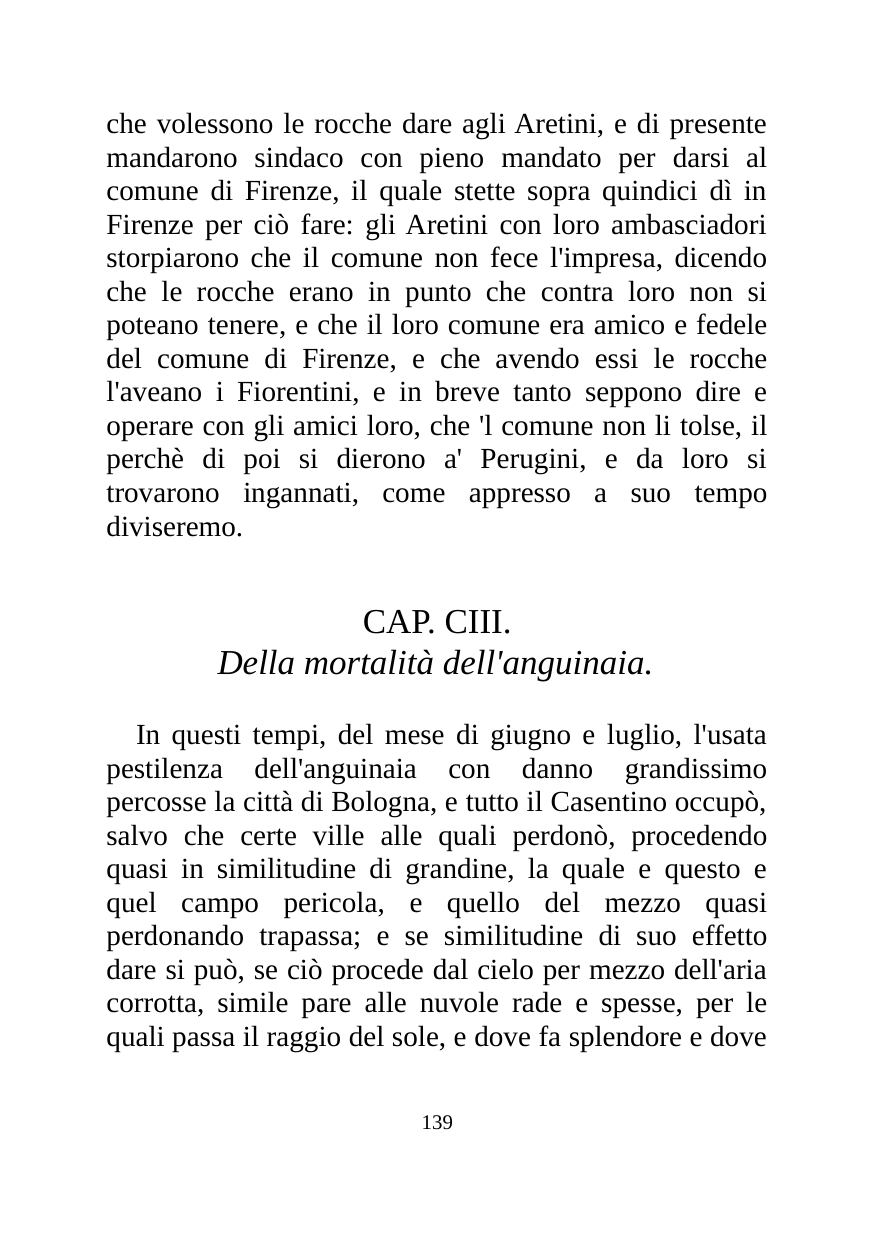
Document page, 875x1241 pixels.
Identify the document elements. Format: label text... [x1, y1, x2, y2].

text In questi tempi, del mese di giugno e luglio, l'usata pestilenza dell'anguinaia con danno grandissimo percosse la città di Bologna, e tutto il Casentino occupò, salvo che certe ville alle quali perdonò, procedendo quasi in similitudine di grandine, la quale e questo e quel campo pericola, e quello del mezzo quasi perdonando trapassa; e se similitudine di suo effetto dare si può, se ciò procede dal cielo per mezzo dell'aria corrotta, simile pare alle nuvole rade e spesse, per le quali passa il raggio del sole, e dove fa splendore e dove [106, 717, 768, 1053]
text che volessono le rocche dare agli Aretini, e di presente mandarono sindaco con pieno mandato per darsi al comune di Firenze, il quale stette sopra quindici dì in Firenze per ciò fare: gli Aretini con loro ambasciadori storpiarono che il comune non fece l'impresa, dicendo che le rocche erano in punto che contra loro non si poteano tenere, e che il loro comune era amico e fedele del comune di Firenze, e che avendo essi le rocche l'aveano i Fiorentini, e in breve tanto seppono dire e operare con gli amici loro, che 'l comune non li tolse, il perchè di poi si dierono a' Perugini, e da loro si trovarono ingannati, come appresso a suo tempo diviseremo. [106, 106, 768, 542]
subtitle CAP. CIII. Della mortalità dell'anguinaia. [106, 601, 768, 682]
